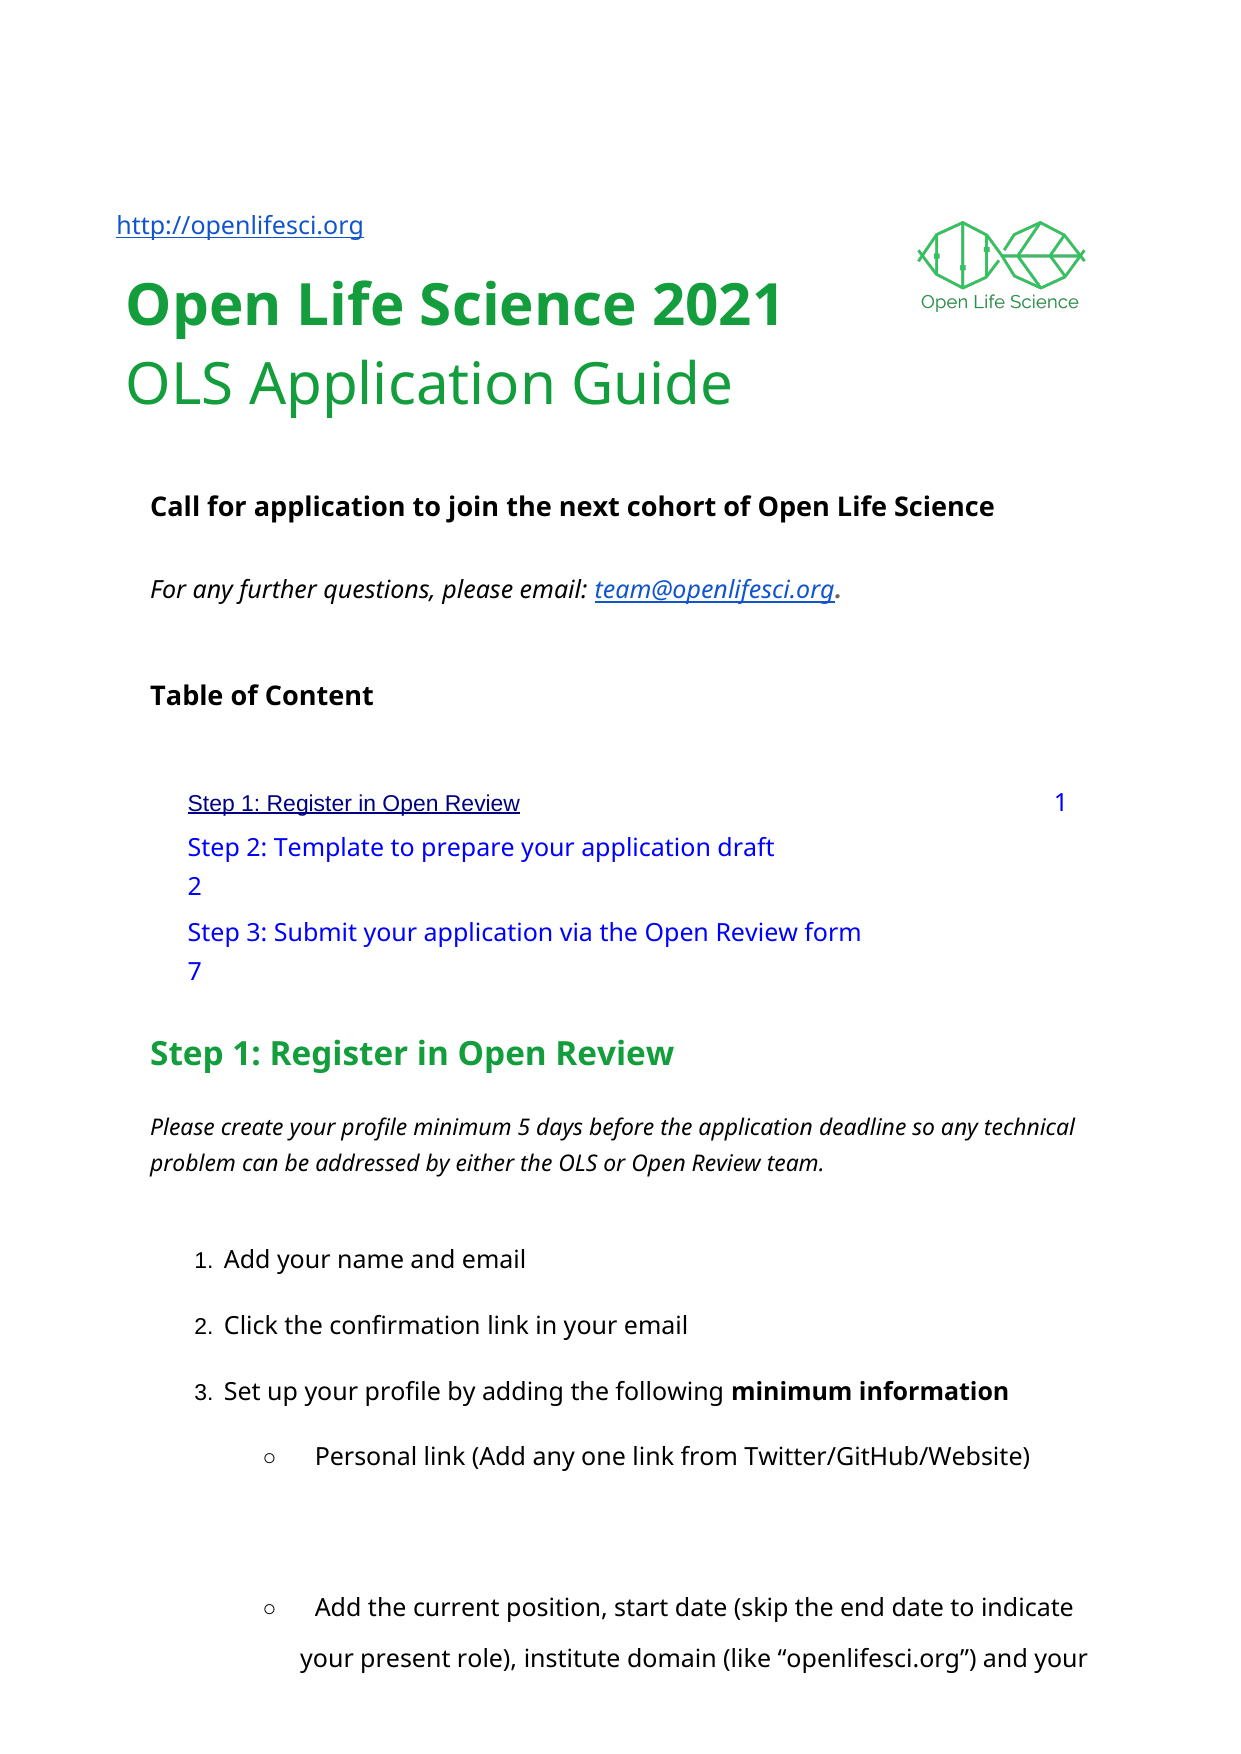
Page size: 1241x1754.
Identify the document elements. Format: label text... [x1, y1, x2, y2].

subtitle Call for application to join the next cohort of Open Life Science [150, 487, 1090, 524]
list Add your name and email [194, 1242, 1090, 1276]
text Please create your profile minimum 5 days before the application deadline so any technical problem can be addressed by either the OLS or Open Review team. [150, 1111, 1090, 1178]
text ○ Add the current position, start date (skip the end date to indicate your present role), institute domain (like “openlifesci.org”) and your [262, 1589, 1090, 1675]
text Step 1: Register in Open Review 1 [187, 784, 1090, 818]
subtitle Step 1: Register in Open Review [150, 1030, 1090, 1075]
text Table of Content [150, 676, 1090, 713]
text Step 2: Template to prepare your application draft 2 [187, 829, 1090, 903]
list Click the confirmation link in your email [194, 1307, 1090, 1342]
subtitle For any further questions, please email: team@openlifesci.org. [150, 572, 1090, 606]
text Step 3: Submit your application via the Open Review form 7 [187, 914, 1090, 987]
text ○ Personal link (Add any one link from Twitter/GitHub/Website) [262, 1439, 1090, 1562]
list Set up your profile by adding the following minimum information [194, 1373, 1090, 1407]
picture [903, 207, 1091, 322]
